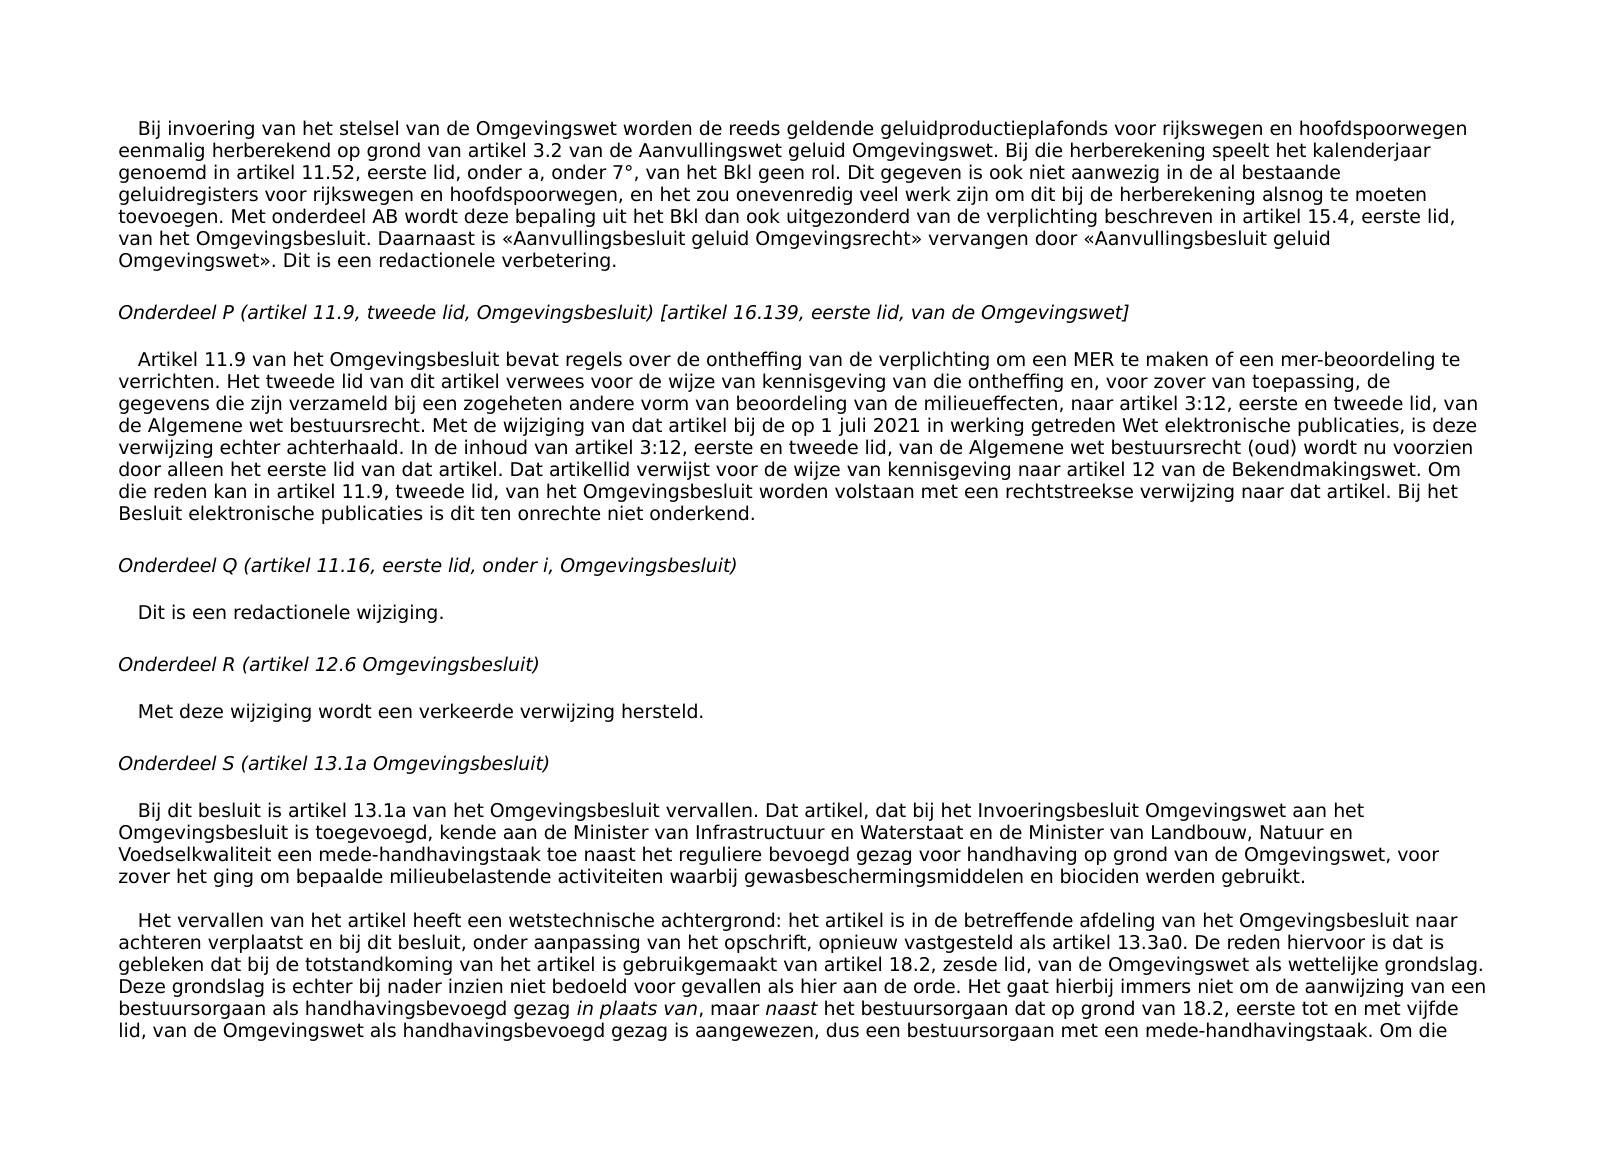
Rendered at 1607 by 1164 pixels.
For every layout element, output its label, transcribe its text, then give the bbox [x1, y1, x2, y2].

subtitle Onderdeel R (artikel 12.6 Omgevingsbesluit) [118, 654, 1488, 676]
text Bij invoering van het stelsel van de Omgevingswet worden de reeds geldende geluidproductieplafonds voor rijkswegen en hoofdspoorwegen eenmalig herberekend op grond van artikel 3.2 van de Aanvullingswet geluid Omgevingswet. Bij die herberekening speelt het kalenderjaar genoemd in artikel 11.52, eerste lid, onder a, onder 7°, van het Bkl geen rol. Dit gegeven is ook niet aanwezig in de al bestaande geluidregisters voor rijkswegen en hoofdspoorwegen, en het zou onevenredig veel werk zijn om dit bij de herberekening alsnog te moeten toevoegen. Met onderdeel AB wordt deze bepaling uit het Bkl dan ook uitgezonderd van de verplichting beschreven in artikel 15.4, eerste lid, van het Omgevingsbesluit. Daarnaast is «Aanvullingsbesluit geluid Omgevingsrecht» vervangen door «Aanvullingsbesluit geluid Omgevingswet». Dit is een redactionele verbetering. [118, 118, 1488, 272]
text Artikel 11.9 van het Omgevingsbesluit bevat regels over de ontheffing van de verplichting om een MER te maken of een mer-beoordeling te verrichten. Het tweede lid van dit artikel verwees voor de wijze van kennisgeving van die ontheffing en, voor zover van toepassing, de gegevens die zijn verzameld bij een zogeheten andere vorm van beoordeling van de milieueffecten, naar artikel 3:12, eerste en tweede lid, van de Algemene wet bestuursrecht. Met de wijziging van dat artikel bij de op 1 juli 2021 in werking getreden Wet elektronische publicaties, is deze verwijzing echter achterhaald. In de inhoud van artikel 3:12, eerste en tweede lid, van de Algemene wet bestuursrecht (oud) wordt nu voorzien door alleen het eerste lid van dat artikel. Dat artikellid verwijst voor de wijze van kennisgeving naar artikel 12 van de Bekendmakingswet. Om die reden kan in artikel 11.9, tweede lid, van het Omgevingsbesluit worden volstaan met een rechtstreekse verwijzing naar dat artikel. Bij het Besluit elektronische publicaties is dit ten onrechte niet onderkend. [118, 349, 1488, 525]
subtitle Onderdeel S (artikel 13.1a Omgevingsbesluit) [118, 753, 1488, 775]
text Bij dit besluit is artikel 13.1a van het Omgevingsbesluit vervallen. Dat artikel, dat bij het Invoeringsbesluit Omgevingswet aan het Omgevingsbesluit is toegevoegd, kende aan de Minister van Infrastructuur en Waterstaat en de Minister van Landbouw, Natuur en Voedselkwaliteit een mede-handhavingstaak toe naast het reguliere bevoegd gezag voor handhaving op grond van de Omgevingswet, voor zover het ging om bepaalde milieubelastende activiteiten waarbij gewasbeschermingsmiddelen en biociden werden gebruikt. [118, 800, 1488, 888]
subtitle Onderdeel P (artikel 11.9, tweede lid, Omgevingsbesluit) [artikel 16.139, eerste lid, van de Omgevingswet] [118, 302, 1488, 324]
text Het vervallen van het artikel heeft een wetstechnische achtergrond: het artikel is in de betreffende afdeling van het Omgevingsbesluit naar achteren verplaatst en bij dit besluit, onder aanpassing van het opschrift, opnieuw vastgesteld als artikel 13.3a0. De reden hiervoor is dat is gebleken dat bij de totstandkoming van het artikel is gebruikgemaakt van artikel 18.2, zesde lid, van de Omgevingswet als wettelijke grondslag. Deze grondslag is echter bij nader inzien niet bedoeld voor gevallen als hier aan de orde. Het gaat hierbij immers niet om de aanwijzing van een bestuursorgaan als handhavingsbevoegd gezag in plaats van, maar naast het bestuursorgaan dat op grond van 18.2, eerste tot en met vijfde lid, van de Omgevingswet als handhavingsbevoegd gezag is aangewezen, dus een bestuursorgaan met een mede-handhavingstaak. Om die [118, 910, 1488, 1042]
subtitle Onderdeel Q (artikel 11.16, eerste lid, onder i, Omgevingsbesluit) [118, 555, 1488, 577]
text Met deze wijziging wordt een verkeerde verwijzing hersteld. [118, 701, 1488, 723]
text Dit is een redactionele wijziging. [118, 602, 1488, 624]
